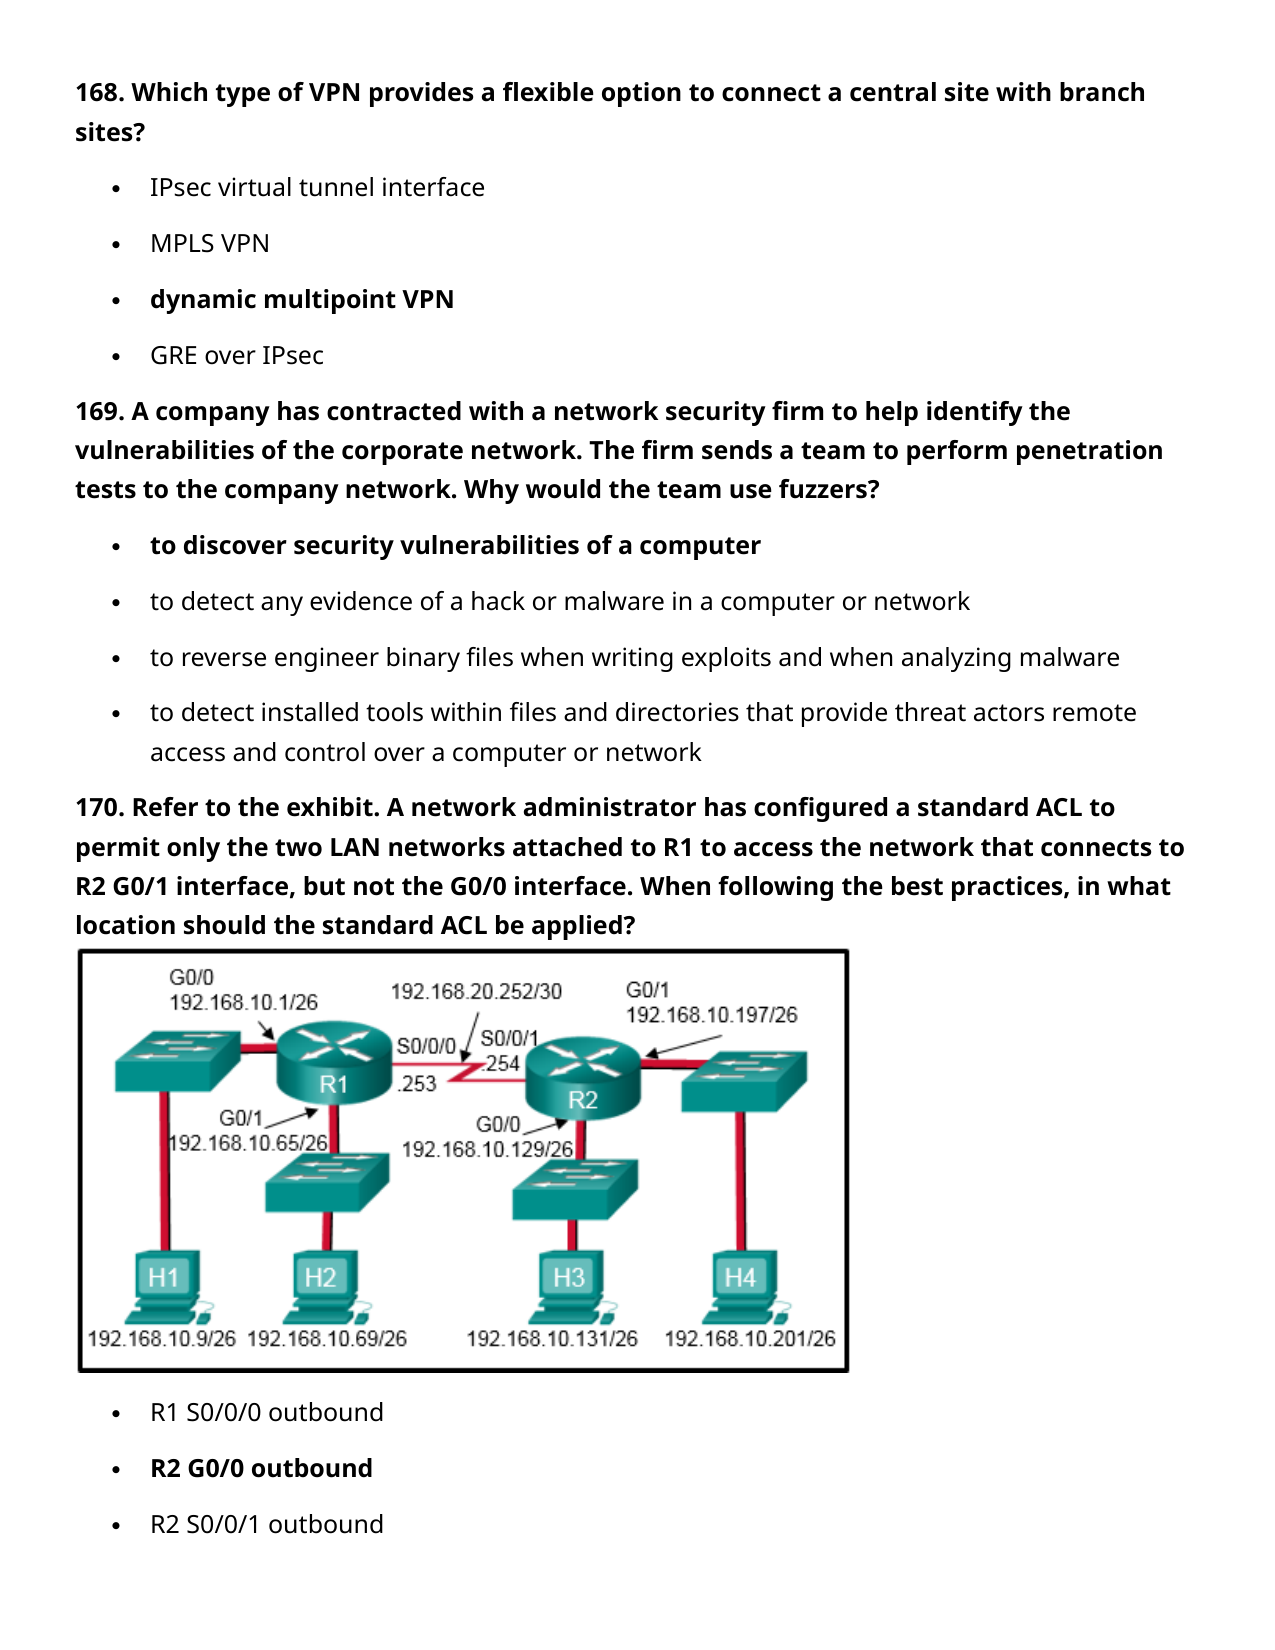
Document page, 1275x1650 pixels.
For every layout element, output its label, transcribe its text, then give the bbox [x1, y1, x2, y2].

list to discover security vulnerabilities of a computer [112, 527, 1200, 562]
text 169. A company has contracted with a network security firm to help identify the vulnerabilities of the corporate network. The firm sends a team to perform penetration tests to the company network. Why would the team use fuzzers? [75, 393, 1200, 506]
list to detect any evidence of a hack or malware in a computer or network [112, 583, 1200, 617]
text 168. Which type of VPN provides a flexible option to connect a central site with branch sites? [75, 75, 1200, 148]
text 170. Refer to the exhibit. A network administrator has configured a standard ACL to permit only the two LAN networks attached to R1 to access the network that connects to R2 G0/1 interface, but not the G0/0 interface. When following the best practices, in what location should the standard ACL be applied? [75, 790, 1200, 1373]
list R2 S0/0/1 outbound [112, 1506, 1200, 1540]
list IPsec virtual tunnel interface [112, 170, 1200, 204]
list to detect installed tools within files and directories that provide threat actors remote access and control over a computer or network [112, 695, 1200, 768]
list MPLS VPN [112, 226, 1200, 260]
list to reverse engineer binary files when writing exploits and when analyzing malware [112, 639, 1200, 673]
list R2 G0/0 outbound [112, 1451, 1200, 1484]
list dynamic multipoint VPN [112, 282, 1200, 316]
list R1 S0/0/0 outbound [112, 1395, 1200, 1429]
list GRE over IPsec [112, 337, 1200, 372]
